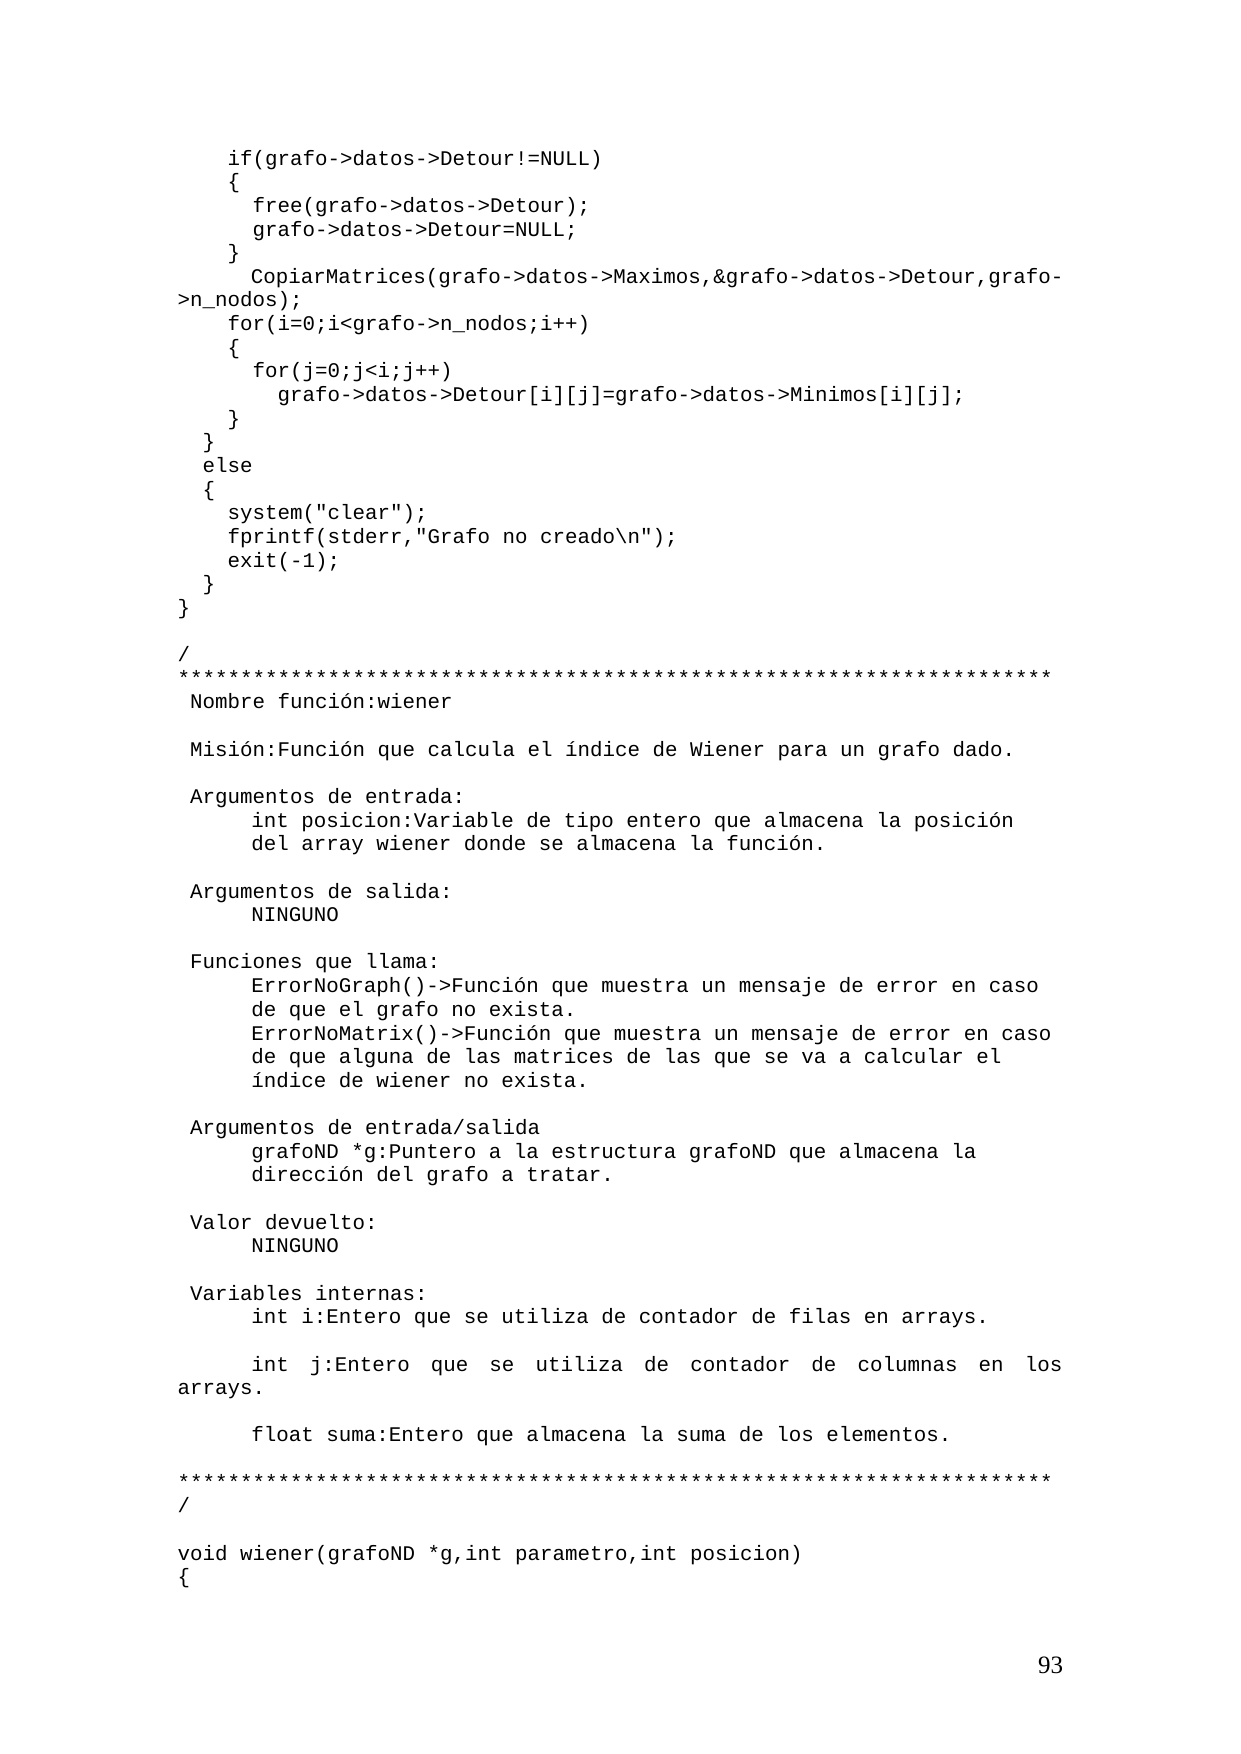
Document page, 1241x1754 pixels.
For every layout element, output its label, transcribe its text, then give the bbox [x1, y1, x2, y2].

text { [177, 1566, 1063, 1590]
text grafoND *g:Puntero a la estructura grafoND que almacena la [177, 1141, 1063, 1164]
text Misión:Función que calcula el índice de Wiener para un grafo dado. [177, 739, 1063, 762]
text } [177, 408, 1063, 431]
text Variables internas: [177, 1283, 1063, 1306]
text int j:Entero que se utiliza de contador de columnas en los arrays. [177, 1353, 1063, 1401]
text { [177, 479, 1063, 502]
text ErrorNoMatrix()->Función que muestra un mensaje de error en caso [177, 1022, 1063, 1046]
text del array wiener donde se almacena la función. [177, 833, 1063, 857]
text de que el grafo no exista. [177, 999, 1063, 1022]
text **********************************************************************/ [177, 1472, 1063, 1519]
text } [177, 242, 1063, 266]
text { [177, 337, 1063, 360]
text } [177, 573, 1063, 597]
text for(j=0;j<i;j++) [177, 360, 1063, 384]
text int posicion:Variable de tipo entero que almacena la posición [177, 810, 1063, 833]
text exit(-1); [177, 549, 1063, 573]
text Argumentos de salida: [177, 881, 1063, 904]
text grafo->datos->Detour=NULL; [177, 218, 1063, 242]
text grafo->datos->Detour[i][j]=grafo->datos->Minimos[i][j]; [177, 384, 1063, 408]
text Argumentos de entrada/salida [177, 1117, 1063, 1141]
text fprintf(stderr,"Grafo no creado\n"); [177, 526, 1063, 549]
text else [177, 455, 1063, 479]
text for(i=0;i<grafo->n_nodos;i++) [177, 313, 1063, 337]
text NINGUNO [177, 904, 1063, 928]
text NINGUNO [177, 1235, 1063, 1259]
text { [177, 171, 1063, 195]
text Argumentos de entrada: [177, 786, 1063, 810]
text if(grafo->datos->Detour!=NULL) [177, 148, 1063, 171]
text Funciones que llama: [177, 952, 1063, 975]
text de que alguna de las matrices de las que se va a calcular el [177, 1046, 1063, 1070]
text CopiarMatrices(grafo->datos->Maximos,&grafo->datos->Detour,grafo->n_nodos); [177, 266, 1063, 313]
text Nombre función:wiener [177, 691, 1063, 715]
text índice de wiener no exista. [177, 1070, 1063, 1093]
text system("clear"); [177, 502, 1063, 526]
text dirección del grafo a tratar. [177, 1164, 1063, 1188]
text free(grafo->datos->Detour); [177, 195, 1063, 218]
text ErrorNoGraph()->Función que muestra un mensaje de error en caso [177, 975, 1063, 999]
text } [177, 597, 1063, 621]
text int i:Entero que se utiliza de contador de filas en arrays. [177, 1306, 1063, 1330]
text } [177, 431, 1063, 455]
text Valor devuelto: [177, 1212, 1063, 1235]
text float suma:Entero que almacena la suma de los elementos. [177, 1424, 1063, 1448]
text /********************************************************************** [177, 644, 1063, 691]
text void wiener(grafoND *g,int parametro,int posicion) [177, 1543, 1063, 1566]
